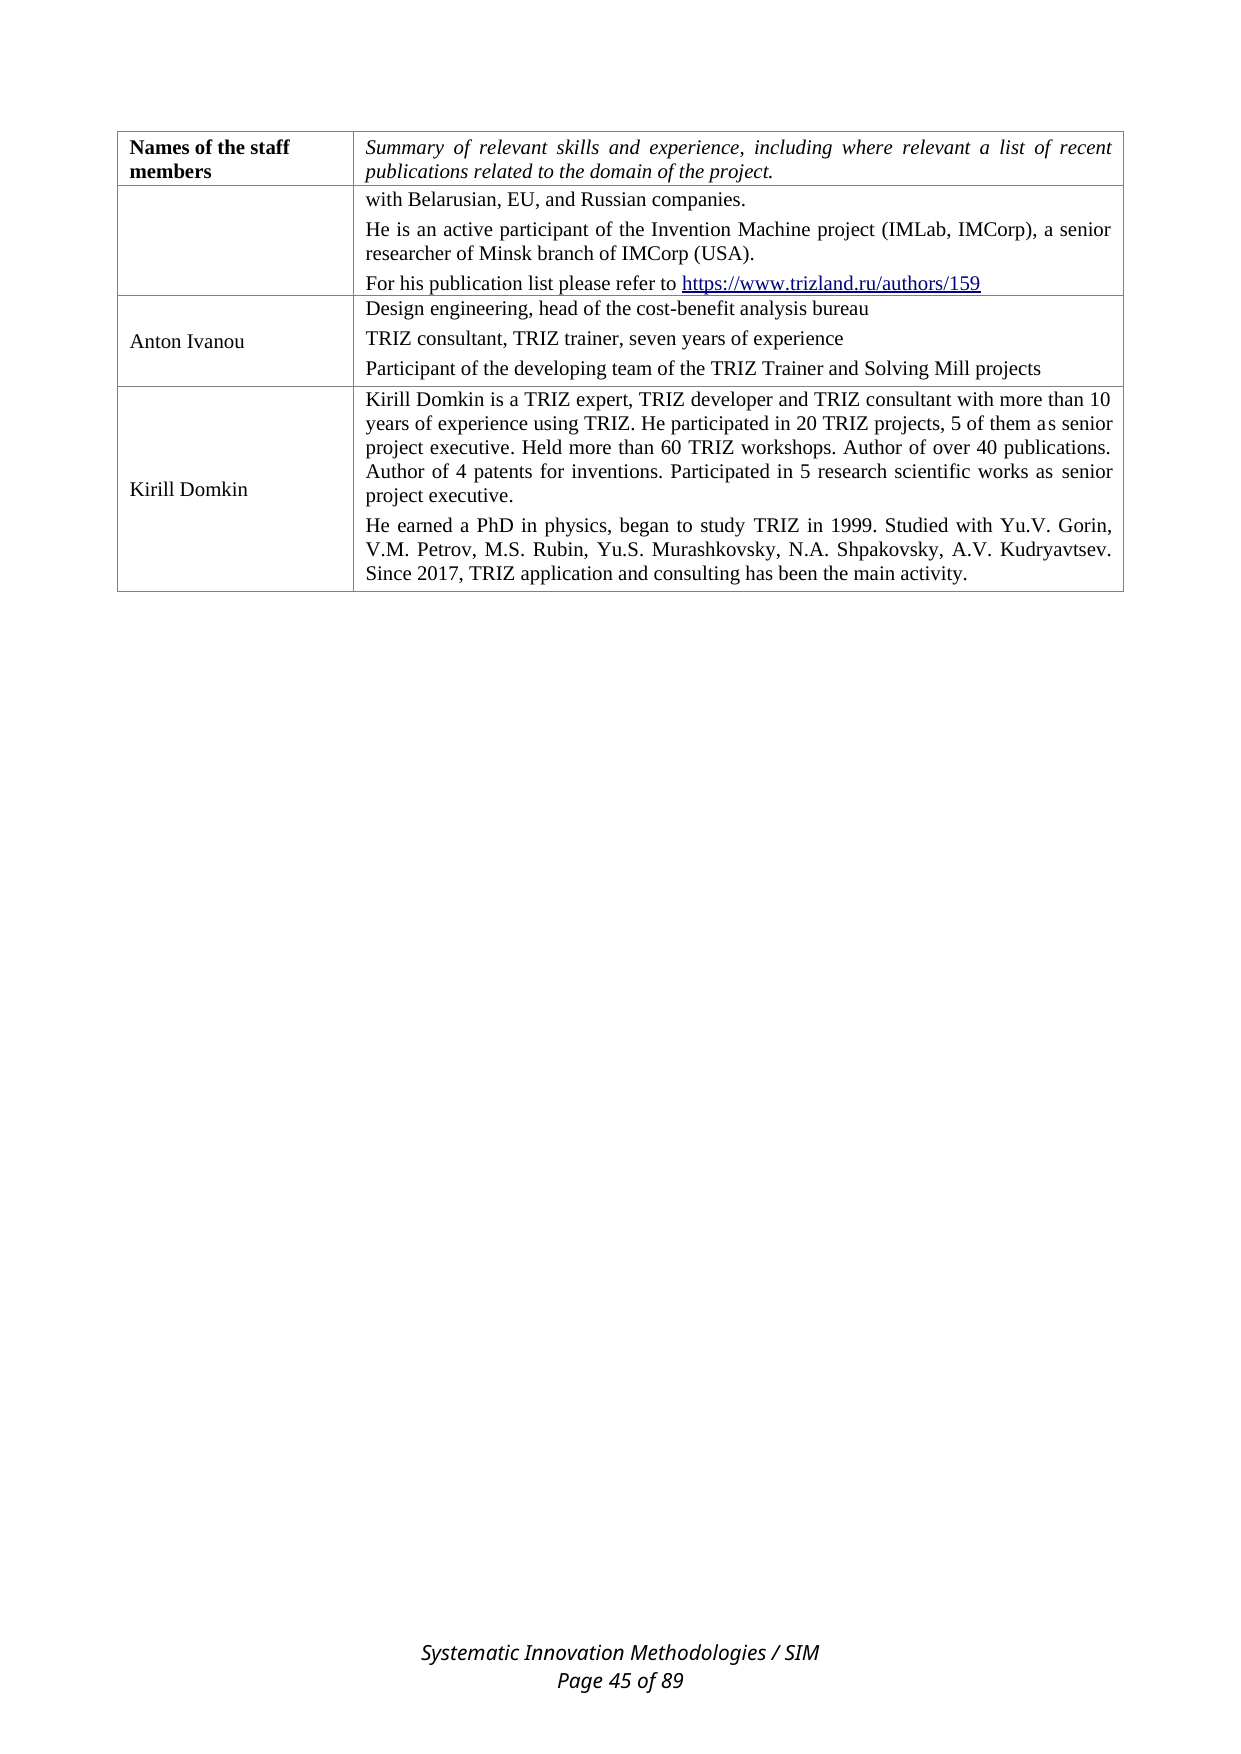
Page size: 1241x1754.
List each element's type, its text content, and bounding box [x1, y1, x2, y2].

table_header Summary of relevant skills and experience, including where relevant a list of recent publications related to the domain of the project. [354, 132, 1123, 185]
table_cell Design engineering, head of the cost-benefit analysis bureau TRIZ consultant, TRIZ trainer, seven years of experience Participant of the developing team of the TRIZ Trainer and Solving Mill projects [354, 296, 1123, 386]
table_cell Kirill Domkin is a TRIZ expert, TRIZ developer and TRIZ consultant with more than 10 years of experience using TRIZ. He participated in 20 TRIZ projects, 5 of them as senior project executive. Held more than 60 TRIZ workshops. Author of over 40 publications. Author of 4 patents for inventions. Participated in 5 research scientific works as senior project executive. He earned a PhD in physics, began to study TRIZ in 1999. Studied with Yu.V. Gorin, V.M. Petrov, M.S. Rubin, Yu.S. Murashkovsky, N.A. Shpakovsky, A.V. Kudryavtsev. Since 2017, TRIZ application and consulting has been the main activity. [354, 387, 1123, 591]
table_cell Anton Ivanou [118, 296, 353, 386]
table_cell with Belarusian, EU, and Russian companies. He is an active participant of the Invention Machine project (IMLab, IMCorp), a senior researcher of Minsk branch of IMCorp (USA). For his publication list please refer to https://www.trizland.ru/authors/159 [354, 186, 1123, 294]
table_header Names of the staff members [118, 132, 353, 185]
table_cell Kirill Domkin [118, 387, 353, 591]
table_cell [118, 186, 353, 294]
